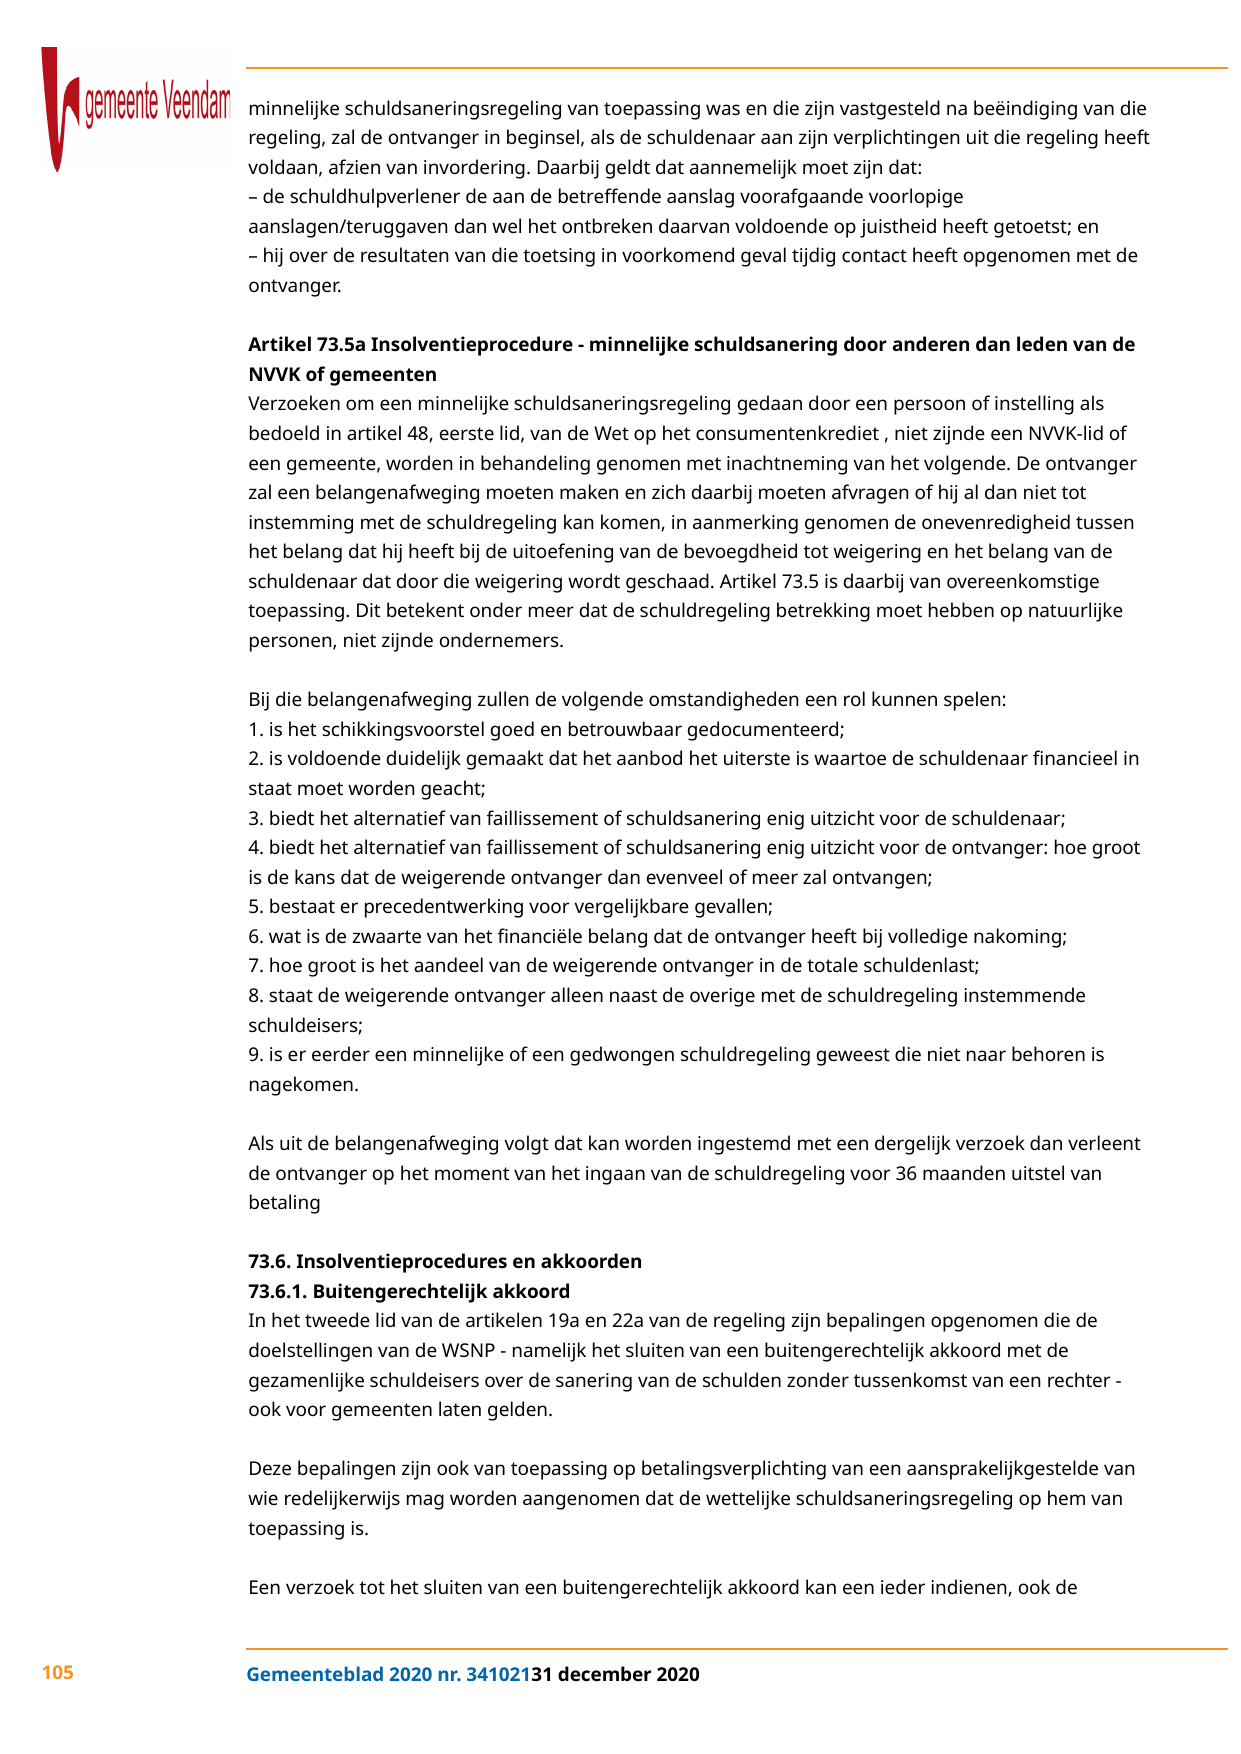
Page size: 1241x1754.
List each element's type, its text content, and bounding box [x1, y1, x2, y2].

text 73.6. Insolventieprocedures en akkoorden [248, 1248, 1152, 1274]
text 4. biedt het alternatief van faillissement of schuldsanering enig uitzicht voor de ontvanger: hoe groot is de kans dat de weigerende ontvanger dan evenveel of meer zal ontvangen; [248, 834, 1152, 890]
text 8. staat de weigerende ontvanger alleen naast de overige met de schuldregeling instemmende schuldeisers; [248, 982, 1152, 1038]
text 7. hoe groot is het aandeel van de weigerende ontvanger in de totale schuldenlast; [248, 953, 1152, 978]
text 1. is het schikkingsvoorstel goed en betrouwbaar gedocumenteerd; [248, 716, 1152, 742]
text 73.6.1. Buitengerechtelijk akkoord [248, 1278, 1152, 1304]
text Bij die belangenafweging zullen de volgende omstandigheden een rol kunnen spelen: [248, 686, 1152, 712]
text Als uit de belangenafweging volgt dat kan worden ingestemd met een dergelijk verzoek dan verleent de ontvanger op het moment van het ingaan van de schuldregeling voor 36 maanden uitstel van betaling [248, 1130, 1152, 1215]
text Artikel 73.5a Insolventieprocedure - minnelijke schuldsanering door anderen dan leden van de NVVK of gemeenten [248, 331, 1152, 387]
text 6. wat is de zwaarte van het financiële belang dat de ontvanger heeft bij volledige nakoming; [248, 923, 1152, 949]
text – hij over de resultaten van die toetsing in voorkomend geval tijdig contact heeft opgenomen met de ontvanger. [248, 243, 1152, 298]
text 3. biedt het alternatief van faillissement of schuldsanering enig uitzicht voor de schuldenaar; [248, 805, 1152, 831]
text Deze bepalingen zijn ook van toepassing op betalingsverplichting van een aansprakelijkgestelde van wie redelijkerwijs mag worden aangenomen dat de wettelijke schuldsaneringsregeling op hem van toepassing is. [248, 1456, 1152, 1541]
text Een verzoek tot het sluiten van een buitengerechtelijk akkoord kan een ieder indienen, ook de [248, 1574, 1152, 1600]
text 2. is voldoende duidelijk gemaakt dat het aanbod het uiterste is waartoe de schuldenaar financieel in staat moet worden geacht; [248, 746, 1152, 801]
text Verzoeken om een minnelijke schuldsaneringsregeling gedaan door een persoon of instelling als bedoeld in artikel 48, eerste lid, van de Wet op het consumentenkrediet , niet zijnde een NVVK-lid of een gemeente, worden in behandeling genomen met inachtneming van het volgende. De ontvanger zal een belangenafweging moeten maken en zich daarbij moeten afvragen of hij al dan niet tot instemming met de schuldregeling kan komen, in aanmerking genomen de onevenredigheid tussen het belang dat hij heeft bij de uitoefening van de bevoegdheid tot weigering en het belang van de schuldenaar dat door die weigering wordt geschaad. Artikel 73.5 is daarbij van overeenkomstige toepassing. Dit betekent onder meer dat de schuldregeling betrekking moet hebben op natuurlijke personen, niet zijnde ondernemers. [248, 391, 1152, 653]
picture [41, 47, 231, 172]
text – de schuldhulpverlener de aan de betreffende aanslag voorafgaande voorlopige aanslagen/teruggaven dan wel het ontbreken daarvan voldoende op juistheid heeft getoetst; en [248, 183, 1152, 239]
text 9. is er eerder een minnelijke of een gedwongen schuldregeling geweest die niet naar behoren is nagekomen. [248, 1041, 1152, 1097]
text In het tweede lid van de artikelen 19a en 22a van de regeling zijn bepalingen opgenomen die de doelstellingen van de WSNP - namelijk het sluiten van een buitengerechtelijk akkoord met de gezamenlijke schuldeisers over de sanering van de schulden zonder tussenkomst van een rechter - ook voor gemeenten laten gelden. [248, 1308, 1152, 1422]
text minnelijke schuldsaneringsregeling van toepassing was en die zijn vastgesteld na beëindiging van die regeling, zal de ontvanger in beginsel, als de schuldenaar aan zijn verplichtingen uit die regeling heeft voldaan, afzien van invordering. Daarbij geldt dat aannemelijk moet zijn dat: [248, 95, 1152, 180]
text 5. bestaat er precedentwerking voor vergelijkbare gevallen; [248, 893, 1152, 919]
